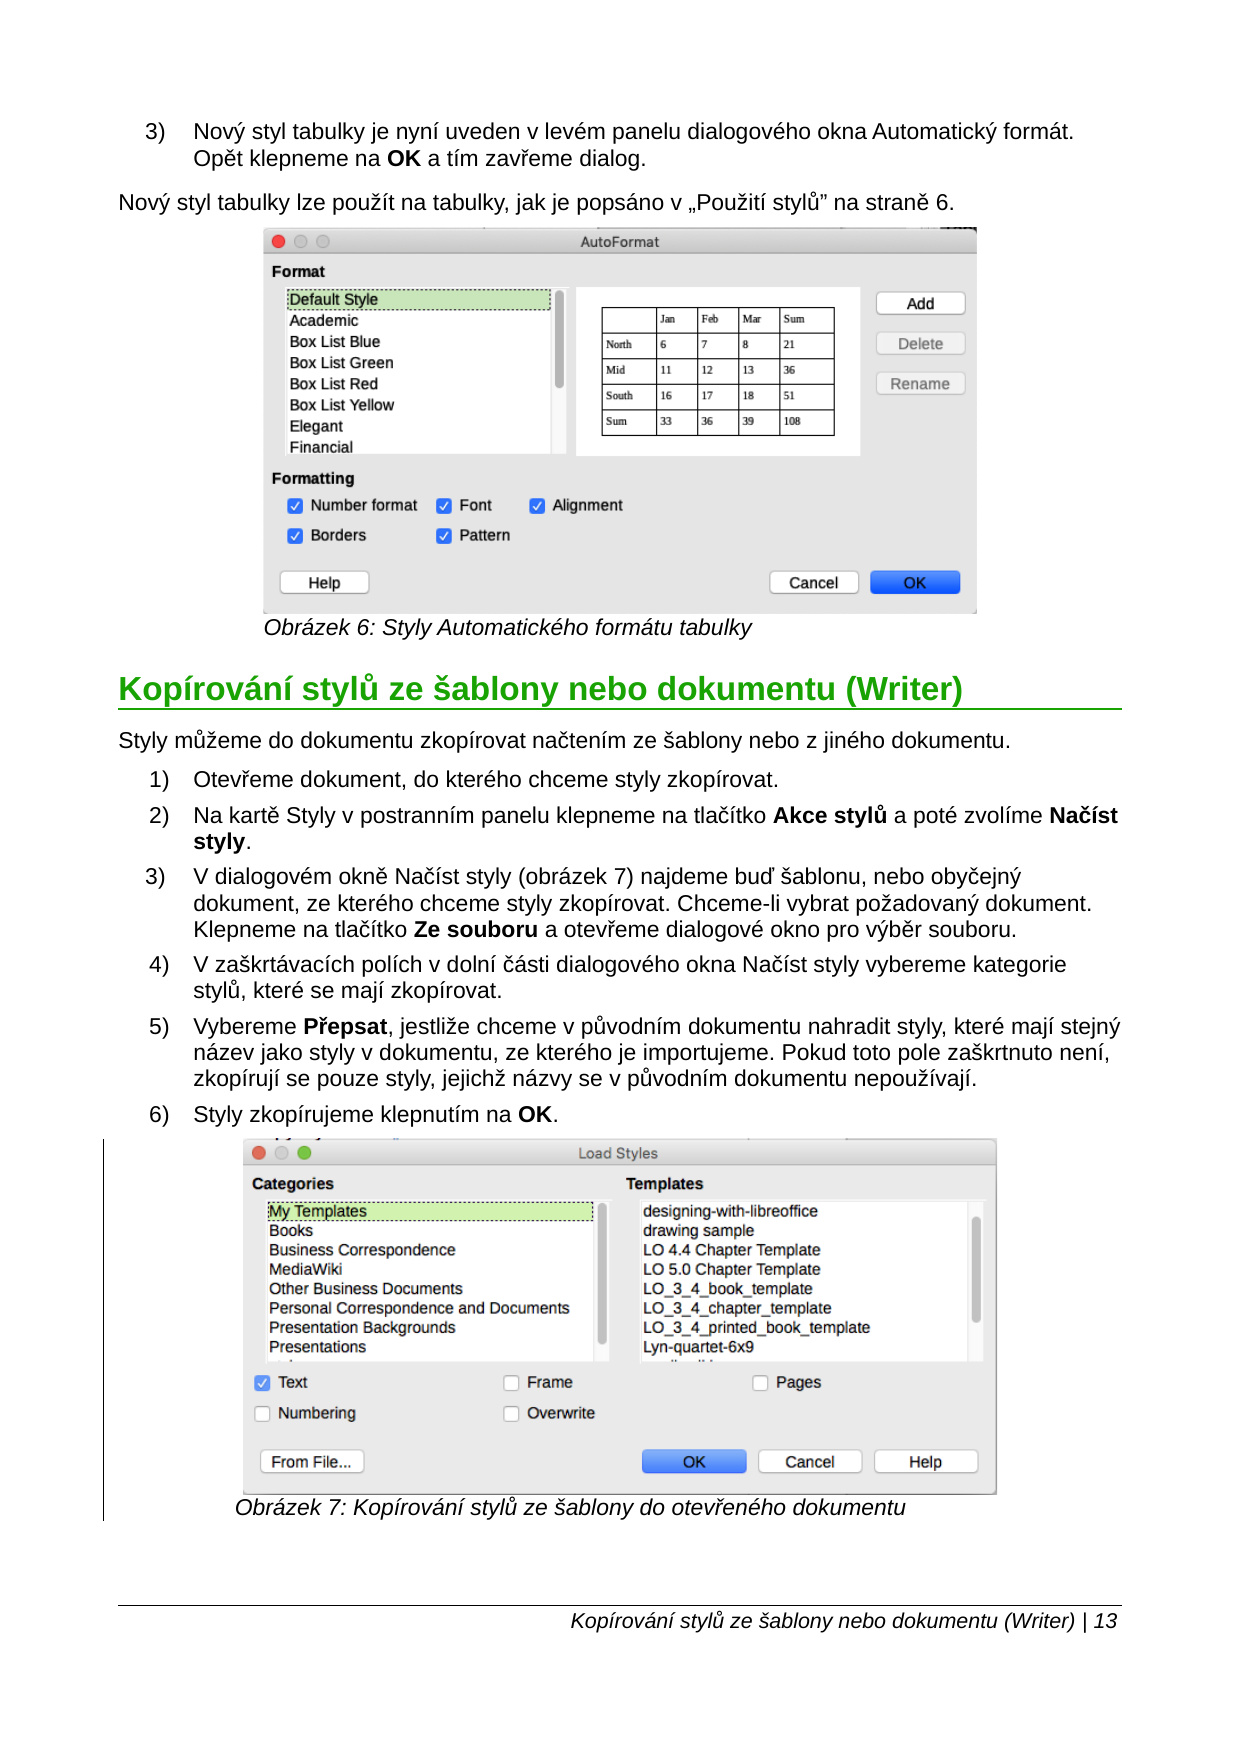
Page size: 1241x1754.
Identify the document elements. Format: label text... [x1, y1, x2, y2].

list V zaškrtávacích polích v dolní části dialogového okna Načíst styly vybereme kategorie stylů, které se mají zkopírovat. [169, 951, 1122, 1004]
picture [263, 227, 977, 614]
text Styly můžeme do dokumentu zkopírovat načtením ze šablony nebo z jiného dokumentu. [118, 727, 1122, 754]
subtitle Kopírování stylů ze šablony nebo dokumentu (Writer) [118, 669, 1122, 708]
text Obrázek 6: Styly Automatického formátu tabulky [263, 614, 977, 640]
list Na kartě Styly v postranním panelu klepneme na tlačítko Akce stylů a poté zvolíme Načíst styly. [169, 802, 1122, 854]
list V dialogovém okně Načíst styly (obrázek 7) najdeme buď šablonu, nebo obyčejný dokument, ze kterého chceme styly zkopírovat. Chceme-li vybrat požadovaný dokument. Klepneme na tlačítko Ze souboru a otevřeme dialogové okno pro výběr souboru. [165, 863, 1122, 942]
list Styly zkopírujeme klepnutím na OK. [169, 1101, 1122, 1127]
picture [243, 1138, 998, 1495]
list Nový styl tabulky je nyní uveden v levém panelu dialogového okna Automatický formát. Opět klepneme na OK a tím zavřeme dialog. [165, 118, 1122, 171]
list Otevřeme dokument, do kterého chceme styly zkopírovat. [169, 766, 1122, 793]
text Obrázek 7: Kopírování stylů ze šablony do otevřeného dokumentu [234, 1492, 1006, 1521]
list Vybereme Přepsat, jestliže chceme v původním dokumentu nahradit styly, které mají stejný název jako styly v dokumentu, ze kterého je importujeme. Pokud toto pole zaškrtnuto není, zkopírují se pouze styly, jejichž názvy se v původním dokumentu nepoužívají. [169, 1013, 1122, 1092]
text Nový styl tabulky lze použít na tabulky, jak je popsáno v „Používání stylů” na straně 6. [118, 188, 1122, 215]
